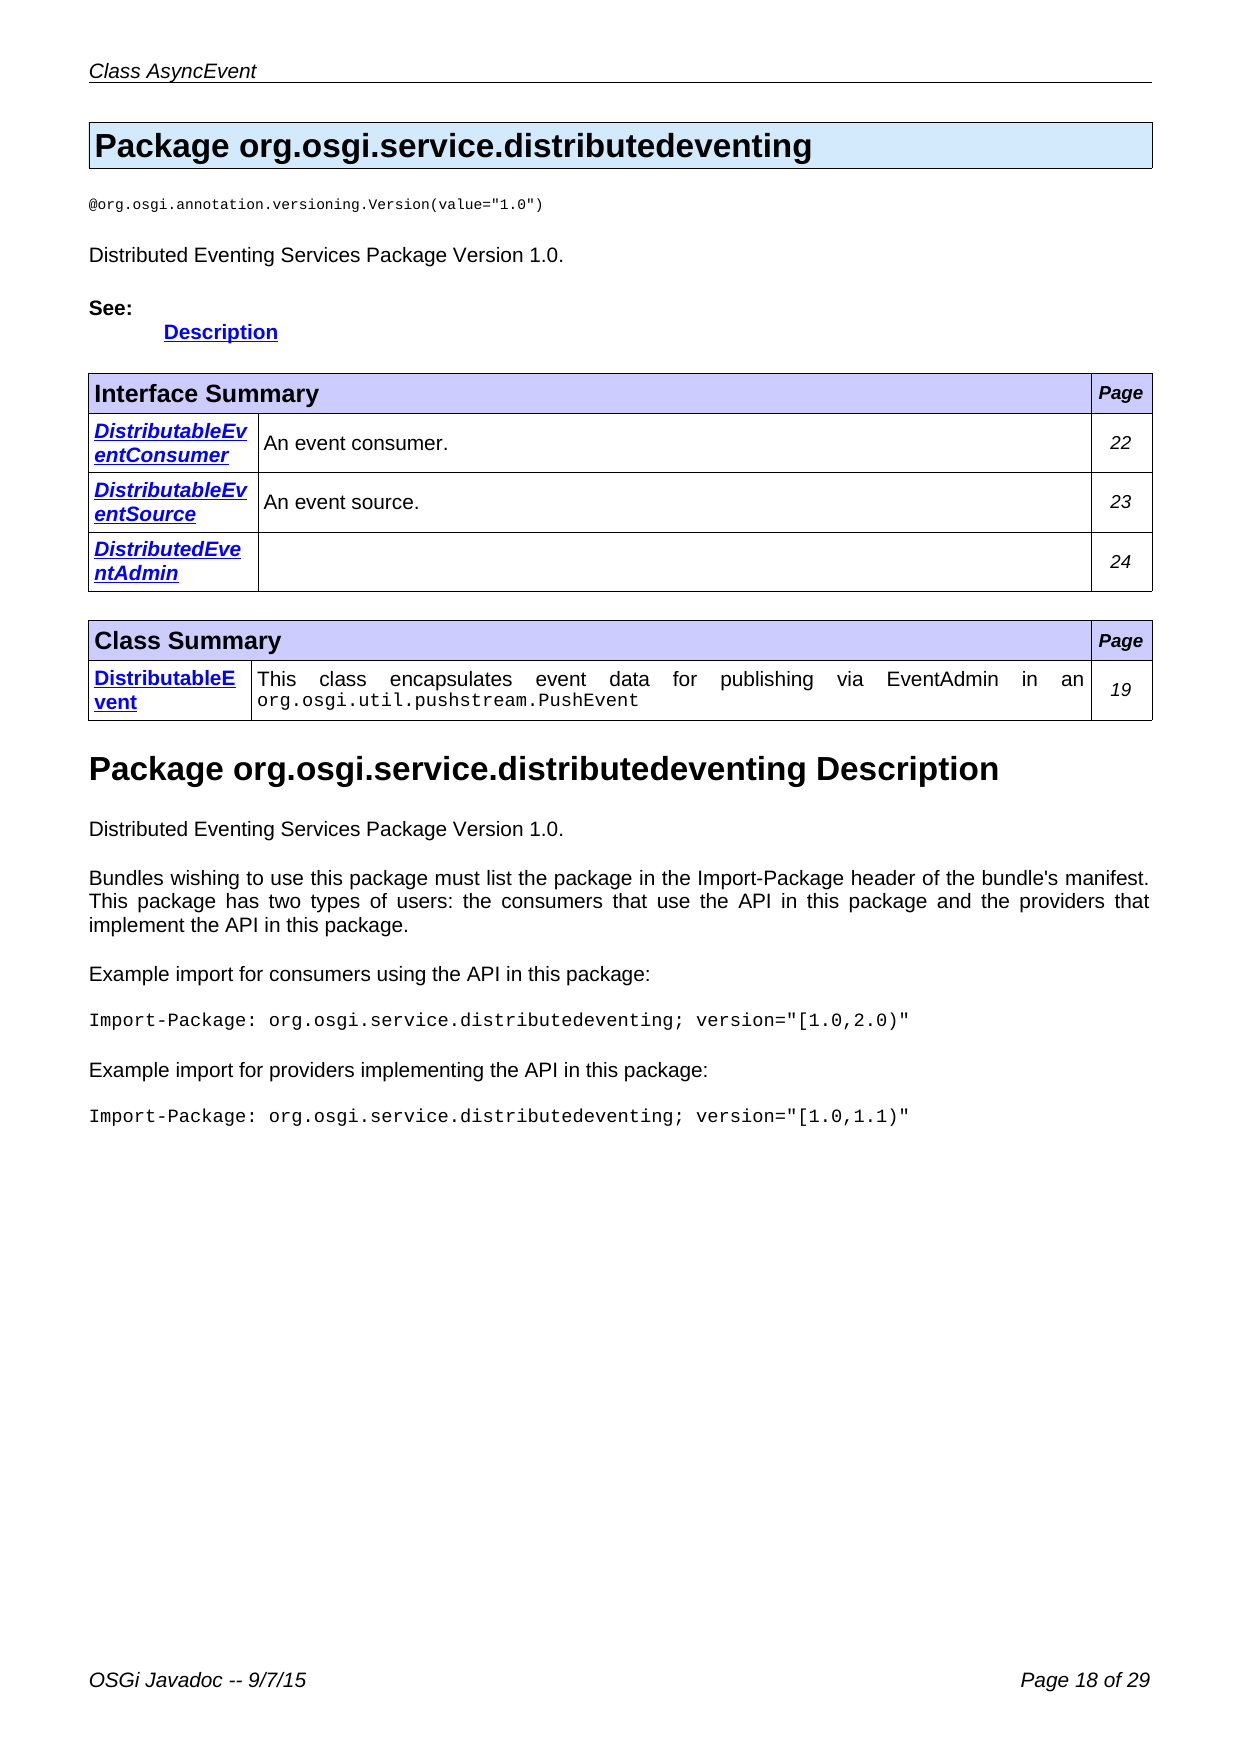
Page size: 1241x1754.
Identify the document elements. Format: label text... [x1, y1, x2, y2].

text @org.osgi.annotation.versioning.Version(value="1.0") [88, 197, 1152, 213]
table_header Page [1092, 621, 1152, 660]
table_cell DistributableEventConsumer [89, 414, 258, 472]
table_cell 21 [1092, 414, 1152, 472]
text Import-Package: org.osgi.service.distributedeventing; version="[1.0,2.0)" [88, 1011, 1152, 1032]
table_header Page [1092, 374, 1152, 413]
table_header Interface Summary [89, 374, 1091, 413]
text Import-Package: org.osgi.service.distributedeventing; version="[1.0,1.1)" [88, 1106, 1152, 1128]
table_cell This class encapsulates event data for publishing via EventAdmin in an org.osgi.util.pushstream.PushEvent [252, 661, 1091, 719]
text Distributed Eventing Services Package Version 1.0. [88, 816, 1152, 840]
table_cell 22 [1092, 473, 1152, 532]
text Example import for consumers using the API in this package: [88, 962, 1152, 986]
text See: [88, 296, 1152, 320]
text Bundles wishing to use this package must list the package in the Import-Package header of the bundle's manifest. This package has two types of users: the consumers that use the API in this package and the providers that implement the API in this package. [88, 865, 1152, 937]
table_header Class Summary [89, 621, 1091, 660]
text Description [163, 320, 1152, 344]
text Example import for providers implementing the API in this package: [88, 1057, 1152, 1081]
subtitle Package org.osgi.service.distributedeventing [90, 123, 1152, 168]
table_cell DistributableEventSource [89, 473, 258, 532]
table_cell [259, 533, 1091, 591]
table_cell 19 [1092, 661, 1152, 719]
table_cell An event consumer. [259, 414, 1091, 472]
text Package org.osgi.service.distributedeventing Description [88, 749, 1152, 787]
table_cell 23 [1092, 533, 1152, 591]
table_cell DistributedEventAdmin [89, 533, 258, 591]
table_cell DistributableEvent [89, 661, 251, 719]
text Distributed Eventing Services Package Version 1.0. [88, 243, 1152, 267]
table_cell An event source. [259, 473, 1091, 532]
